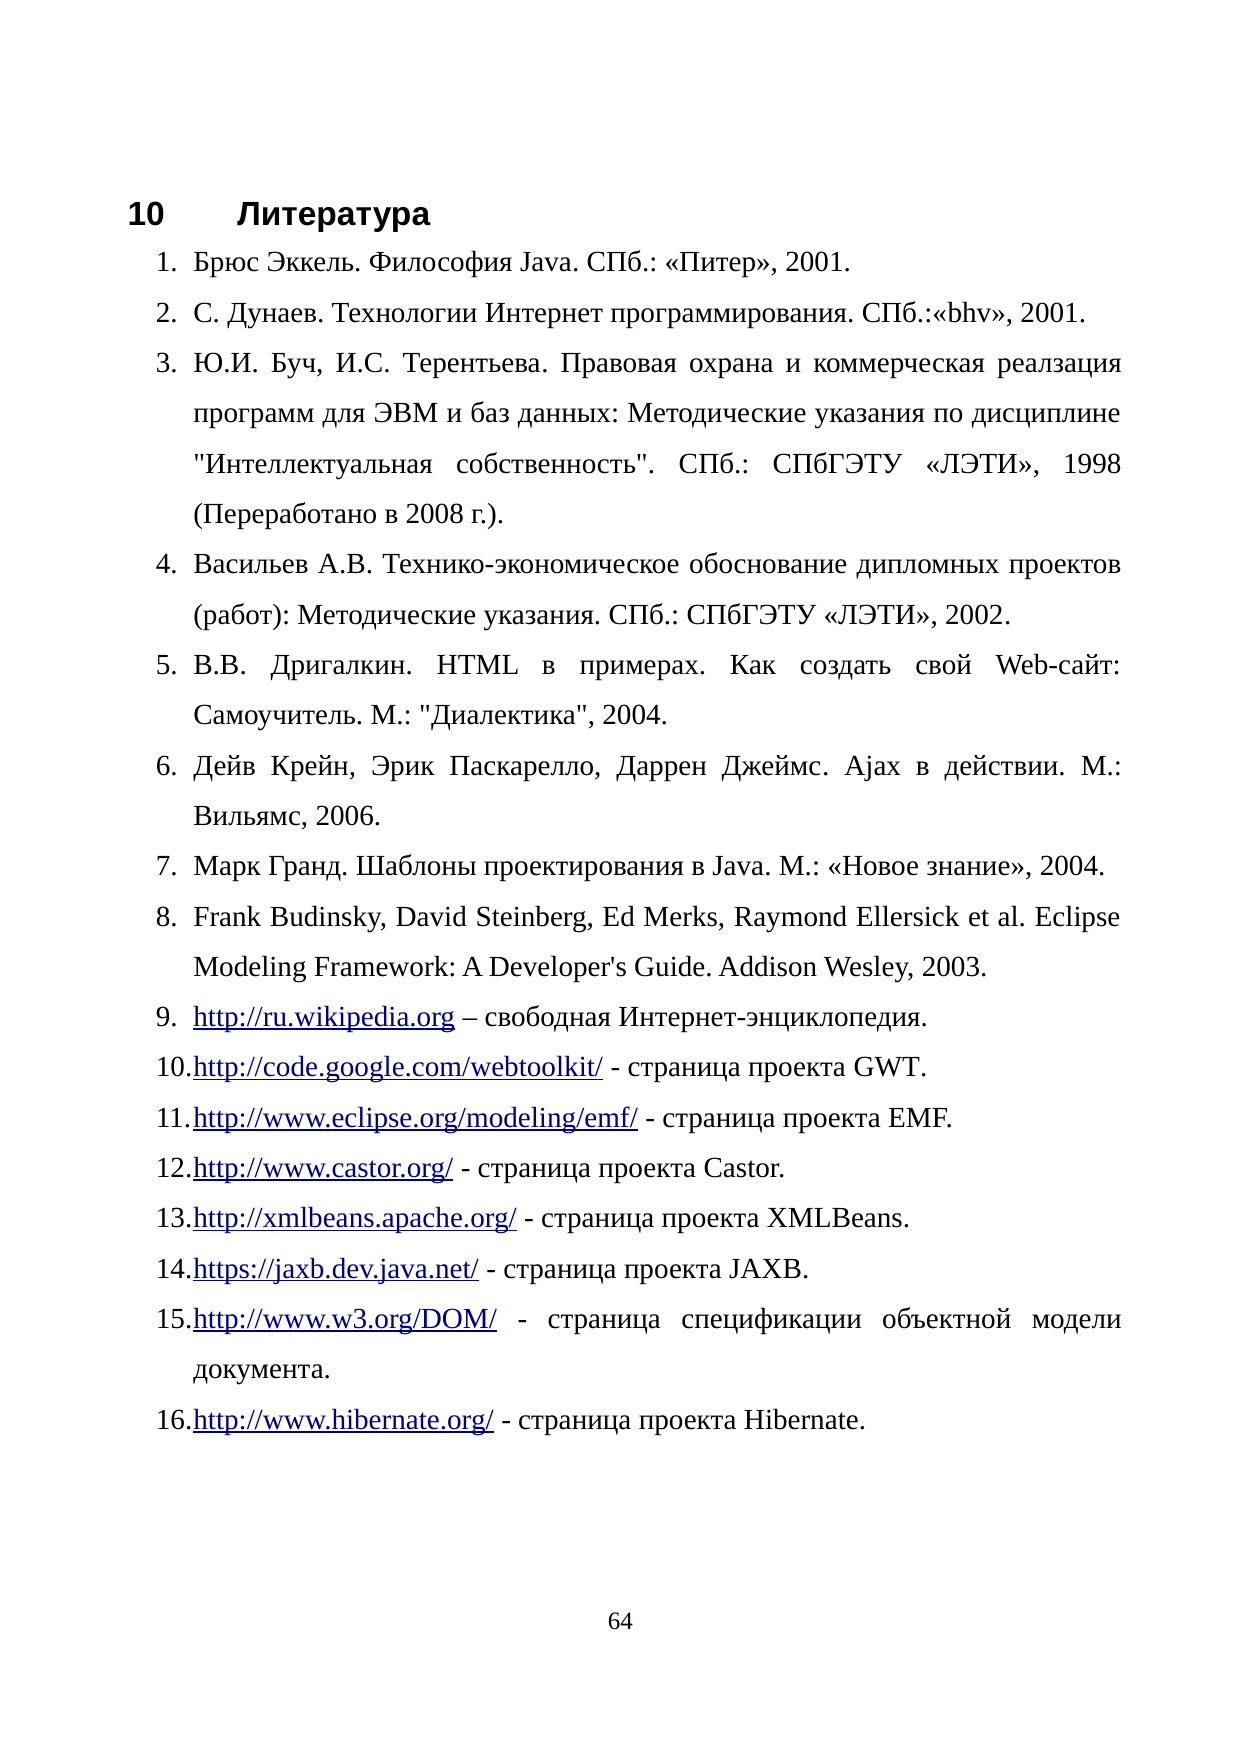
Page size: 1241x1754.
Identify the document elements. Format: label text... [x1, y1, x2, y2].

list Frank Budinsky, David Steinberg, Ed Merks, Raymond Ellersick et al. Eclipse Modeling Framework: A Developer's Guide. Addison Wesley, 2003. [156, 899, 1122, 982]
list http://www.castor.org/ - страница проекта Castor. [156, 1150, 1122, 1184]
list Марк Гранд. Шаблоны проектирования в Java. М.: «Новое знание», 2004. [156, 848, 1122, 882]
list http://www.w3.org/DOM/ - страница спецификации объектной модели документа. [156, 1301, 1122, 1385]
list http://code.google.com/webtoolkit/ - страница проекта GWT. [156, 1049, 1122, 1083]
list Брюс Эккель. Философия Java. СПб.: «Питер», 2001. [156, 244, 1122, 278]
list С. Дунаев. Технологии Интернет программирования. СПб.:«bhv», 2001. [156, 295, 1122, 328]
subtitle Литература [118, 193, 1122, 232]
list Ю.И. Буч, И.С. Терентьева. Правовая охрана и коммерческая реалзация программ для ЭВМ и баз данных: Методические указания по дисциплине "Интеллектуальная собственность". СПб.: СПбГЭТУ «ЛЭТИ», 1998 (Переработано в 2008 г.). [156, 345, 1122, 530]
list Васильев А.В. Технико-экономическое обоснование дипломных проектов (работ): Методические указания. СПб.: СПбГЭТУ «ЛЭТИ», 2002. [156, 546, 1122, 630]
list http://ru.wikipedia.org – свободная Интернет-энциклопедия. [156, 999, 1122, 1033]
list http://www.hibernate.org/ - страница проекта Hibernate. [156, 1402, 1122, 1435]
list Дейв Крейн, Эрик Паскарелло, Даррен Джеймс. Ajax в действии. М.: Вильямс, 2006. [156, 748, 1122, 832]
list http://xmlbeans.apache.org/ - страница проекта XMLBeans. [156, 1201, 1122, 1234]
list https://jaxb.dev.java.net/ - страница проекта JAXB. [156, 1251, 1122, 1284]
list http://www.eclipse.org/modeling/emf/ - страница проекта EMF. [156, 1100, 1122, 1133]
list В.В. Дригалкин. HTML в примерах. Как создать свой Web-сайт: Самоучитель. М.: "Диалектика", 2004. [156, 647, 1122, 731]
